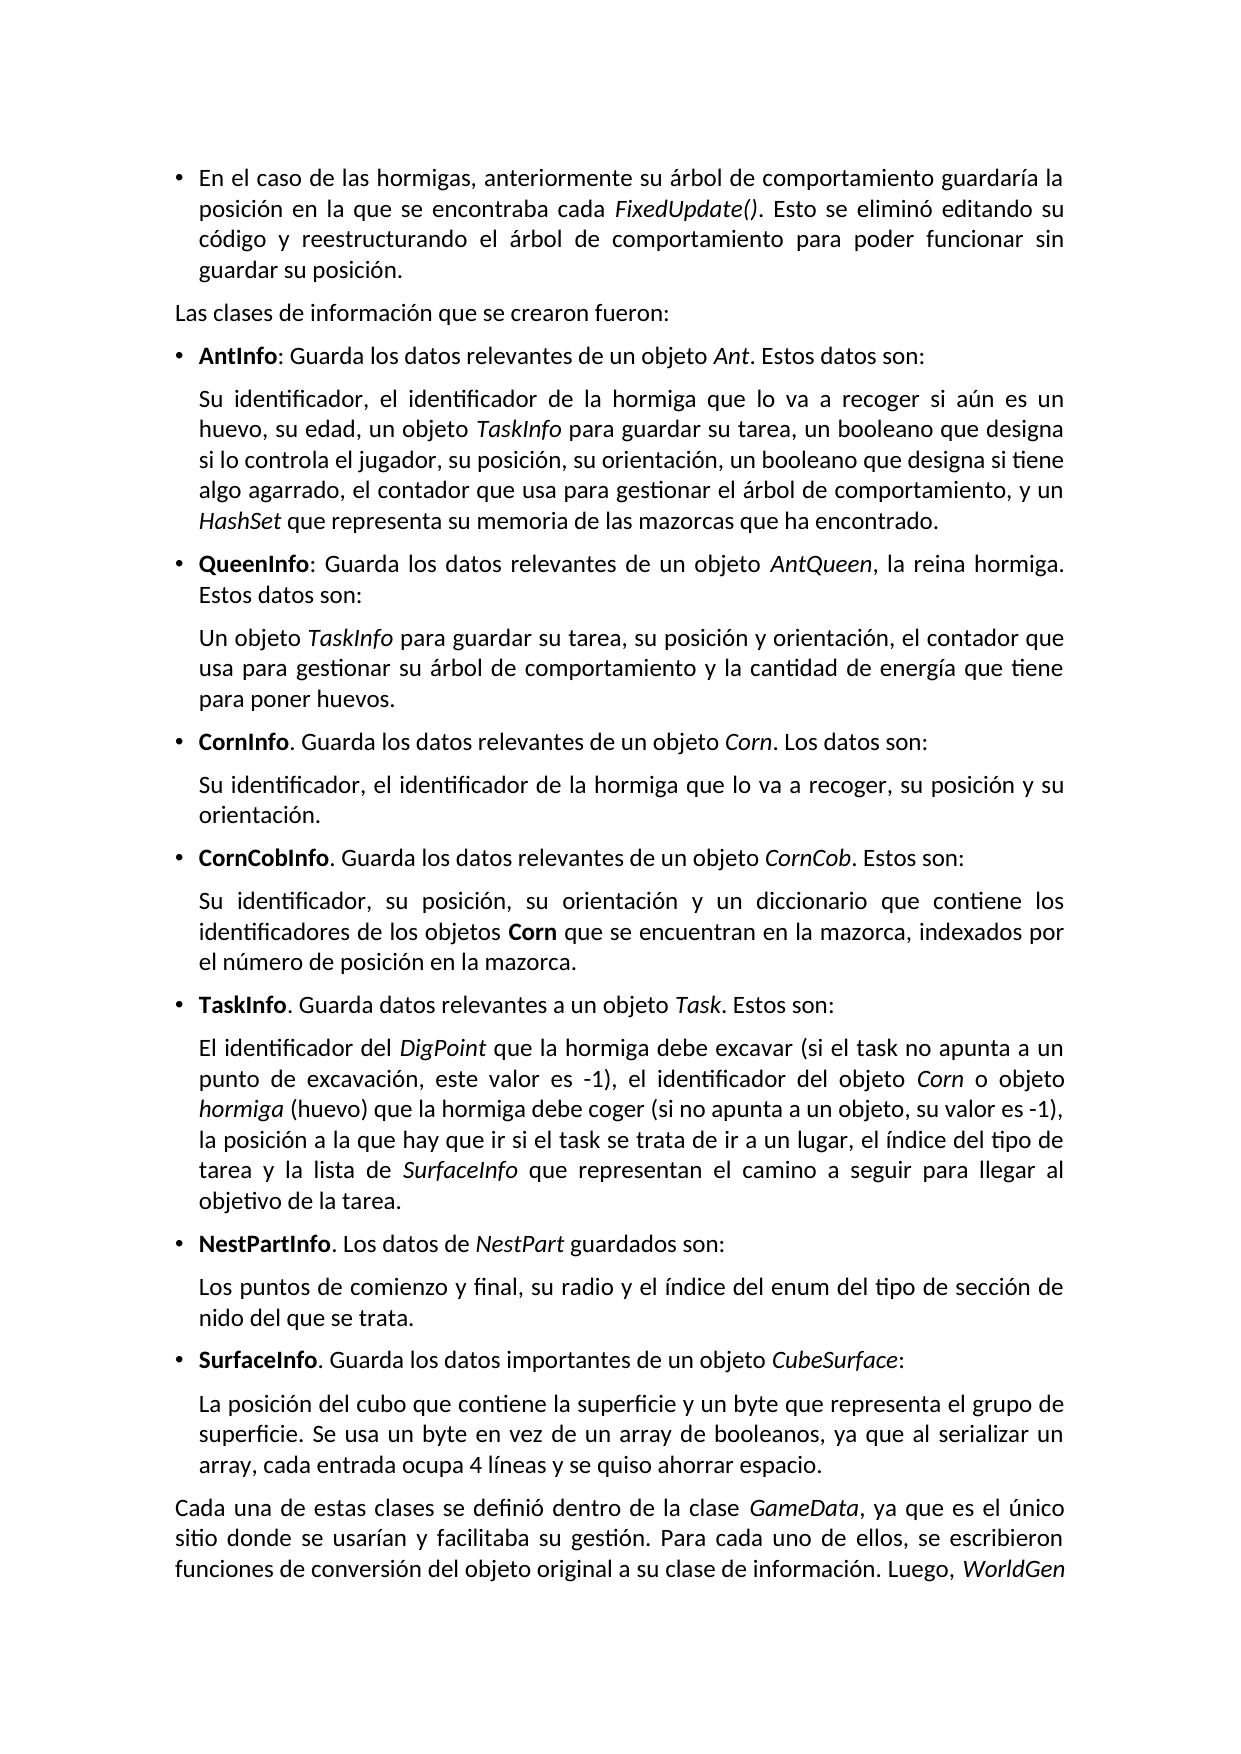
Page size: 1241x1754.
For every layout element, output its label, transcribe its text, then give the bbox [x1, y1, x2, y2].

list AntInfo: Guarda los datos relevantes de un objeto Ant. Estos datos son: [175, 340, 1065, 371]
text Las clases de información que se crearon fueron: [175, 297, 1065, 328]
list En el caso de las hormigas, anteriormente su árbol de comportamiento guardaría la posición en la que se encontraba cada FixedUpdate(). Esto se eliminó editando su código y reestructurando el árbol de comportamiento para poder funcionar sin guardar su posición. [175, 162, 1065, 284]
text Cada una de estas clases se definió dentro de la clase GameData, ya que es el único sitio donde se usarían y facilitaba su gestión. Para cada uno de ellos, se escribieron funciones de conversión del objeto original a su clase de información. Luego, WorldGen [175, 1492, 1065, 1583]
list QueenInfo: Guarda los datos relevantes de un objeto AntQueen, la reina hormiga. Estos datos son: [175, 548, 1065, 609]
list Su identificador, el identificador de la hormiga que lo va a recoger si aún es un huevo, su edad, un objeto TaskInfo para guardar su tarea, un booleano que designa si lo controla el jugador, su posición, su orientación, un booleano que designa si tiene algo agarrado, el contador que usa para gestionar el árbol de comportamiento, y un HashSet que representa su memoria de las mazorcas que ha encontrado. [175, 383, 1065, 536]
list Los puntos de comienzo y final, su radio y el índice del enum del tipo de sección de nido del que se trata. [175, 1271, 1065, 1332]
list NestPartInfo. Los datos de NestPart guardados son: [175, 1228, 1065, 1259]
list SurfaceInfo. Guarda los datos importantes de un objeto CubeSurface: [175, 1345, 1065, 1375]
list Su identificador, su posición, su orientación y un diccionario que contiene los identificadores de los objetos Corn que se encuentran en la mazorca, indexados por el número de posición en la mazorca. [175, 885, 1065, 977]
list El identificador del DigPoint que la hormiga debe excavar (si el task no apunta a un punto de excavación, este valor es -1), el identificador del objeto Corn o objeto hormiga (huevo) que la hormiga debe coger (si no apunta a un objeto, su valor es -1), la posición a la que hay que ir si el task se trata de ir a un lugar, el índice del tipo de tarea y la lista de SurfaceInfo que representan el camino a seguir para llegar al objetivo de la tarea. [175, 1032, 1065, 1216]
list La posición del cubo que contiene la superficie y un byte que representa el grupo de superficie. Se usa un byte en vez de un array de booleanos, ya que al serializar un array, cada entrada ocupa 4 líneas y se quiso ahorrar espacio. [175, 1388, 1065, 1479]
list CornInfo. Guarda los datos relevantes de un objeto Corn. Los datos son: [175, 726, 1065, 756]
list Un objeto TaskInfo para guardar su tarea, su posición y orientación, el contador que usa para gestionar su árbol de comportamiento y la cantidad de energía que tiene para poner huevos. [175, 622, 1065, 713]
list TaskInfo. Guarda datos relevantes a un objeto Task. Estos son: [175, 989, 1065, 1020]
list CornCobInfo. Guarda los datos relevantes de un objeto CornCob. Estos son: [175, 842, 1065, 873]
list Su identificador, el identificador de la hormiga que lo va a recoger, su posición y su orientación. [175, 769, 1065, 830]
